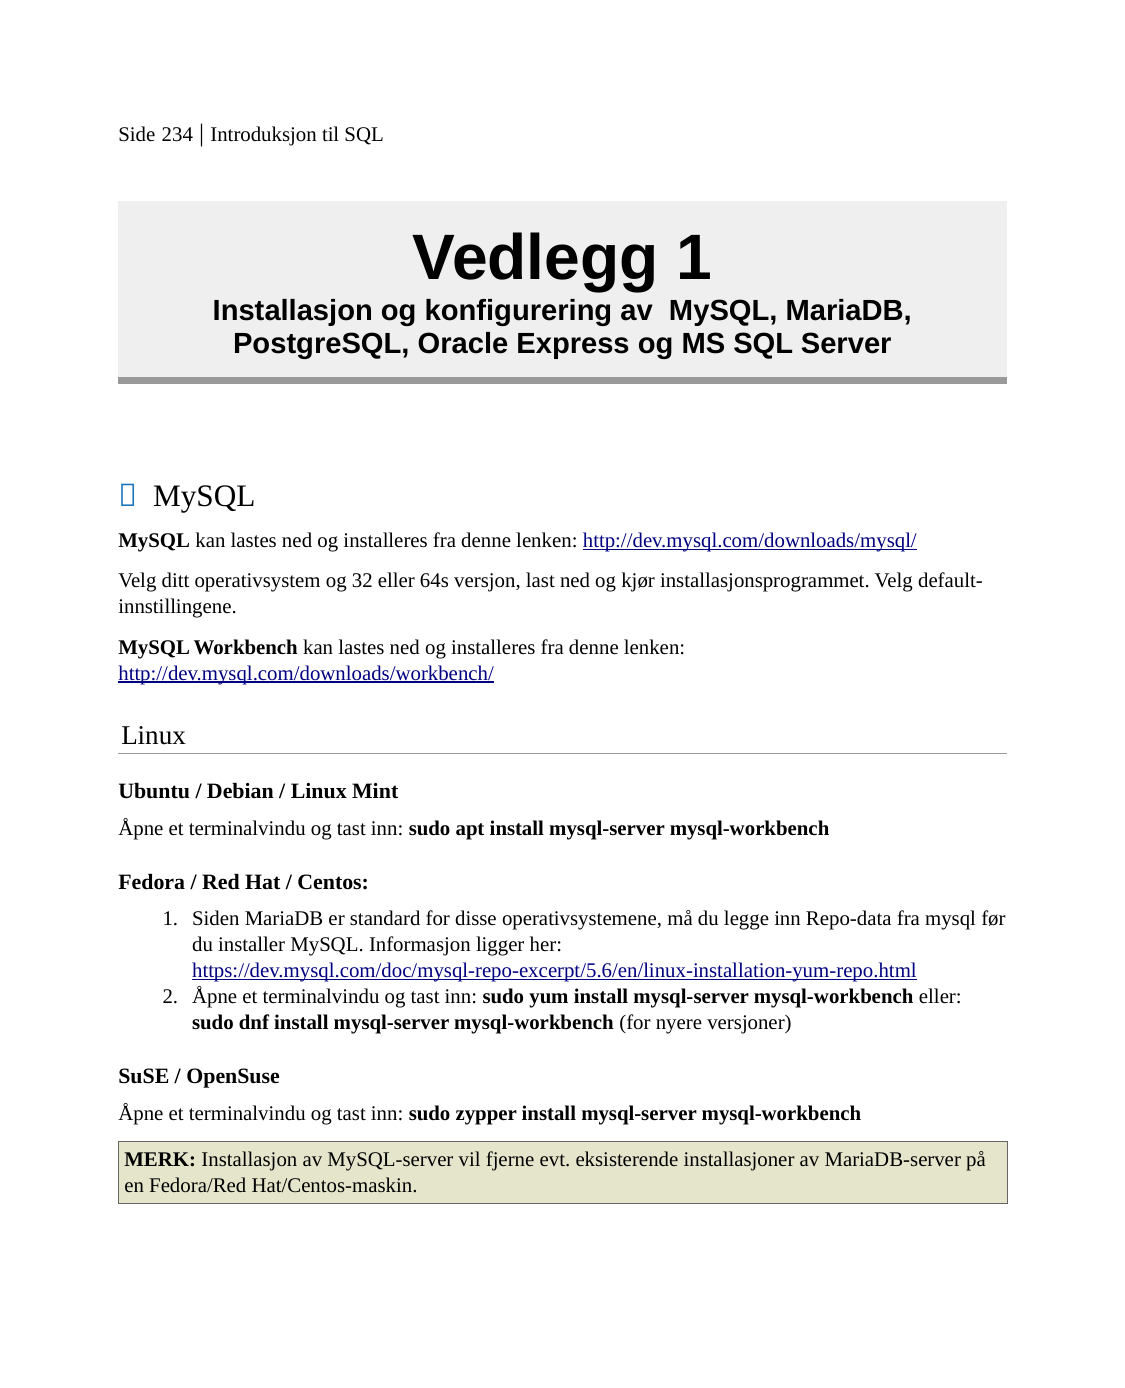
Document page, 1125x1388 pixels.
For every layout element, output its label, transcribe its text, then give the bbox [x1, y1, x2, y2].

subtitle Linux [118, 716, 1007, 753]
list Siden MariaDB er standard for disse operativsystemene, må du legge inn Repo-data fra mysql før du installer MySQL. Informasjon ligger her: https://dev.mysql.com/doc/mysql-repo-excerpt/5.6/en/linux-installation-yum-repo.html [162, 906, 1007, 982]
text Åpne et terminalvindu og tast inn: sudo apt install mysql-server mysql-workbench [118, 816, 1007, 840]
text MERK: Installasjon av MySQL-server vil fjerne evt. eksisterende installasjoner av MariaDB-server på en Fedora/Red Hat/Centos-maskin. [119, 1142, 1007, 1203]
subtitle SuSE / OpenSuse [118, 1063, 1007, 1088]
text Åpne et terminalvindu og tast inn: sudo zypper install mysql-server mysql-workbench [118, 1101, 1007, 1125]
subtitle  MySQL [118, 473, 1007, 515]
text MySQL kan lastes ned og installeres fra denne lenken: http://dev.mysql.com/downloads/mysql/ [118, 528, 1007, 552]
text MySQL Workbench kan lastes ned og installeres fra denne lenken: http://dev.mysql.com/downloads/workbench/ [118, 635, 1007, 685]
list Åpne et terminalvindu og tast inn: sudo yum install mysql-server mysql-workbench eller: sudo dnf install mysql-server mysql-workbench (for nyere versjoner) [162, 984, 1007, 1034]
subtitle Vedlegg 1 Installasjon og konfigurering av MySQL, MariaDB, PostgreSQL, Oracle Express og MS SQL Server [118, 201, 1007, 377]
subtitle Fedora / Red Hat / Centos: [118, 869, 1007, 894]
subtitle Ubuntu / Debian / Linux Mint [118, 778, 1007, 803]
text Velg ditt operativsystem og 32 eller 64s versjon, last ned og kjør installasjonsprogrammet. Velg default-innstillingene. [118, 568, 1007, 618]
